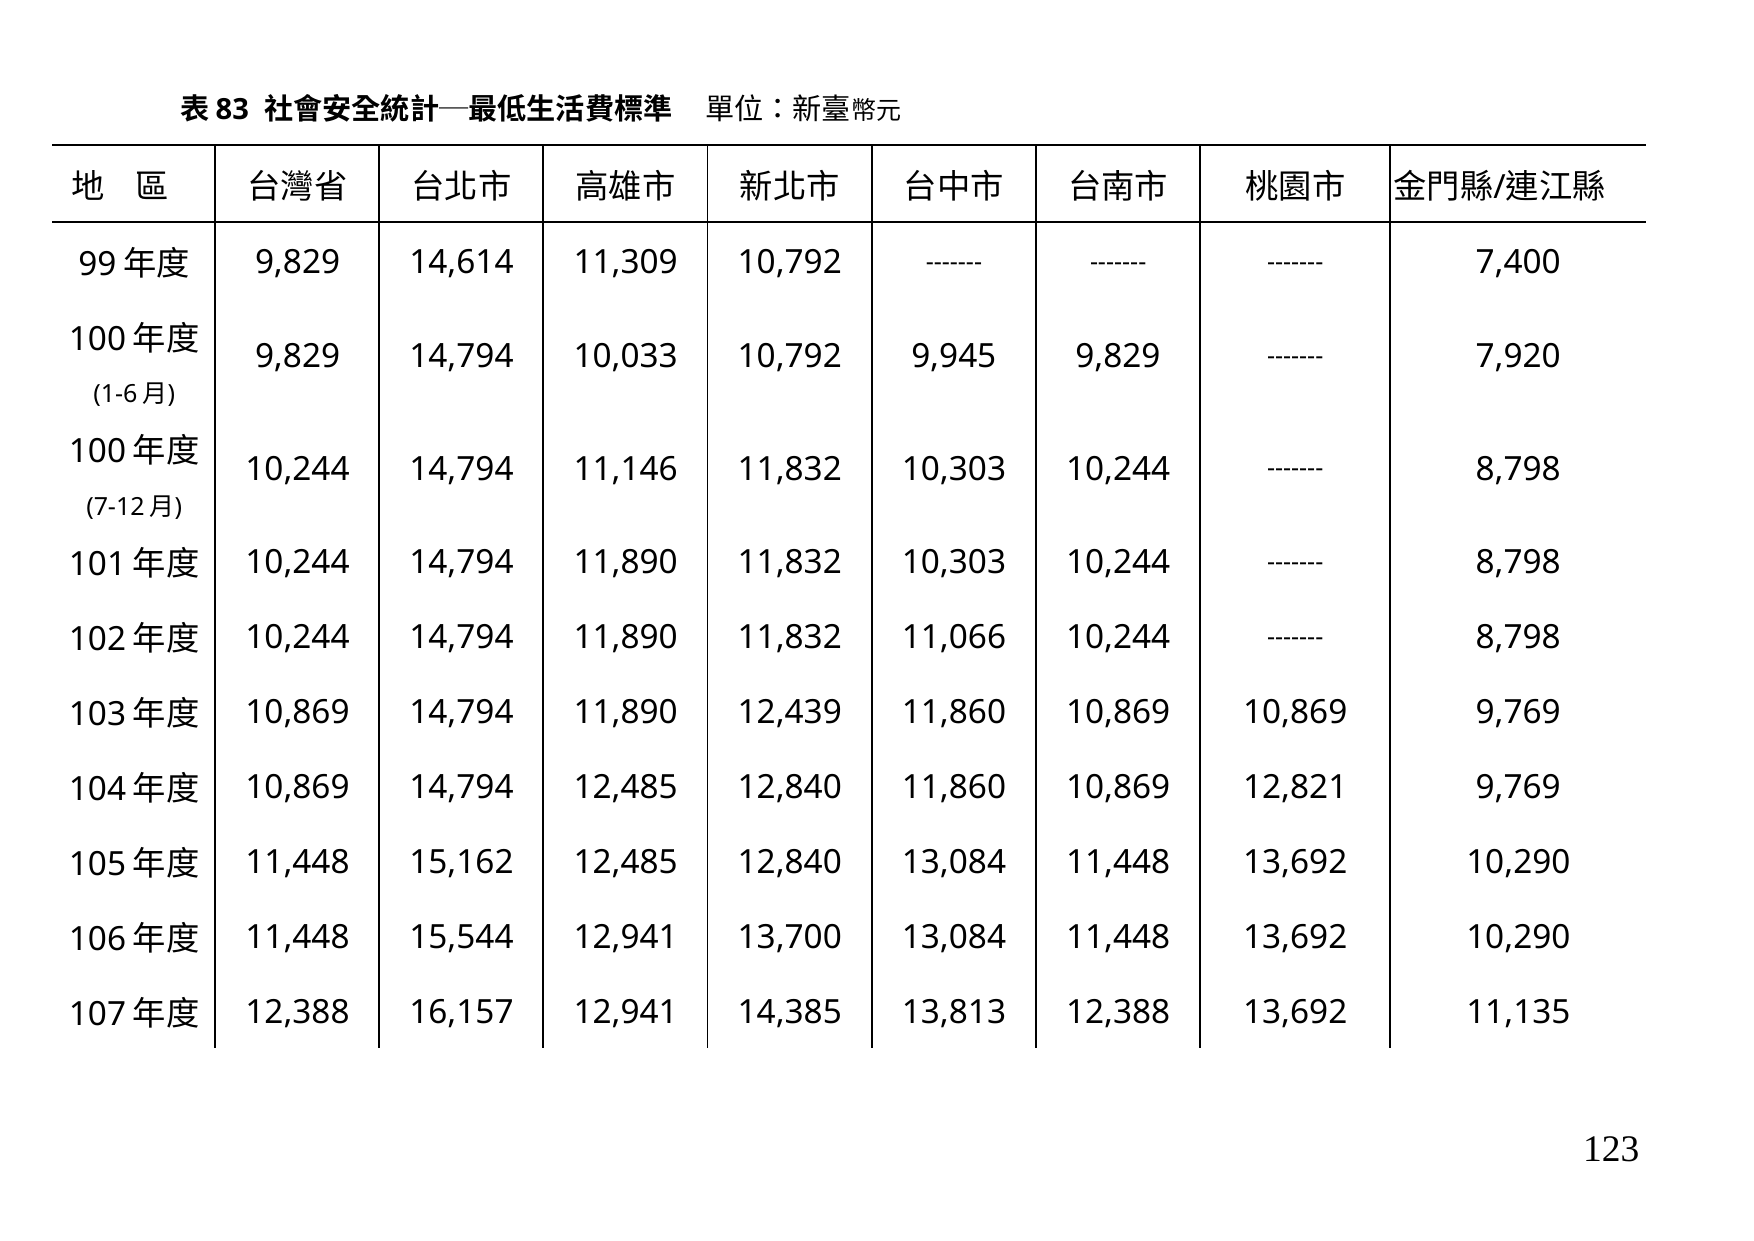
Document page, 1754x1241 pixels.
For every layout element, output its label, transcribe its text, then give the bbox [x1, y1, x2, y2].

table_cell 11,890 [544, 523, 707, 598]
table_cell 12,439 [708, 673, 871, 748]
table_cell ------- [1037, 223, 1199, 298]
table_cell ------- [873, 223, 1035, 298]
table_cell 10,244 [1037, 598, 1199, 673]
table_cell 14,385 [708, 973, 871, 1048]
table_cell 13,700 [708, 898, 871, 973]
table_cell 13,692 [1201, 973, 1389, 1048]
table_cell 10,244 [1037, 411, 1199, 523]
table_cell 12,941 [544, 973, 707, 1048]
table_cell 11,832 [708, 523, 871, 598]
table_cell 103年度 [52, 673, 214, 748]
table_cell 15,162 [380, 823, 542, 898]
table_cell 11,448 [216, 898, 378, 973]
table_cell 14,614 [380, 223, 542, 298]
table_cell 10,869 [1037, 748, 1199, 823]
table_cell 11,066 [873, 598, 1035, 673]
table_cell 11,890 [544, 673, 707, 748]
table_cell 7,920 [1391, 298, 1646, 411]
table_cell 10,869 [216, 748, 378, 823]
table_cell 12,840 [708, 823, 871, 898]
table_cell 14,794 [380, 523, 542, 598]
table_cell 13,692 [1201, 823, 1389, 898]
table_cell 9,769 [1391, 748, 1646, 823]
table_cell 11,860 [873, 673, 1035, 748]
table_cell 10,244 [216, 411, 378, 523]
table_cell 100年度 (1-6月) [52, 298, 214, 411]
table_cell 11,146 [544, 411, 707, 523]
table_cell 7,400 [1391, 223, 1646, 298]
table_cell 105年度 [52, 823, 214, 898]
table_cell 13,084 [873, 898, 1035, 973]
table_cell 10,033 [544, 298, 707, 411]
table_cell 9,829 [216, 298, 378, 411]
table_cell 11,448 [1037, 898, 1199, 973]
table_cell 10,244 [216, 598, 378, 673]
table_cell 14,794 [380, 673, 542, 748]
table_cell 14,794 [380, 411, 542, 523]
table_header 台灣省 [216, 146, 378, 221]
table_cell 13,084 [873, 823, 1035, 898]
table_header 金門縣/連江縣 [1391, 146, 1646, 221]
table_cell 14,794 [380, 748, 542, 823]
table_cell 11,890 [544, 598, 707, 673]
table_header 台北市 [380, 146, 542, 221]
table_cell 14,794 [380, 298, 542, 411]
table_cell 10,244 [1037, 523, 1199, 598]
table_cell 13,692 [1201, 898, 1389, 973]
table_cell 9,829 [216, 223, 378, 298]
table_cell ------- [1201, 523, 1389, 598]
table_cell 106年度 [52, 898, 214, 973]
table_cell 12,485 [544, 823, 707, 898]
table_cell 10,792 [708, 223, 871, 298]
table_cell 12,388 [216, 973, 378, 1048]
table_header 台南市 [1037, 146, 1199, 221]
table_cell 9,829 [1037, 298, 1199, 411]
table_cell 10,869 [216, 673, 378, 748]
table_cell 12,821 [1201, 748, 1389, 823]
table_cell 11,860 [873, 748, 1035, 823]
table_cell 12,388 [1037, 973, 1199, 1048]
table_cell 8,798 [1391, 598, 1646, 673]
table_cell 9,945 [873, 298, 1035, 411]
table_cell 11,135 [1391, 973, 1646, 1048]
table_cell 12,485 [544, 748, 707, 823]
table_cell ------- [1201, 411, 1389, 523]
table_cell 9,769 [1391, 673, 1646, 748]
table_cell 11,832 [708, 598, 871, 673]
table_cell 104年度 [52, 748, 214, 823]
table_header 桃園市 [1201, 146, 1389, 221]
table_cell 10,869 [1037, 673, 1199, 748]
text 表83 社會安全統計─最低生活費標準 單位：新臺幣元 [59, 69, 1639, 144]
table_cell 14,794 [380, 598, 542, 673]
table_cell 12,840 [708, 748, 871, 823]
table_header 高雄市 [544, 146, 707, 221]
table_cell 11,448 [216, 823, 378, 898]
table_header 新北市 [708, 146, 871, 221]
table_cell 12,941 [544, 898, 707, 973]
table_cell 11,309 [544, 223, 707, 298]
table_cell 8,798 [1391, 523, 1646, 598]
table_cell 11,448 [1037, 823, 1199, 898]
table_cell 107年度 [52, 973, 214, 1048]
table_header 地 區 [52, 146, 214, 221]
table_cell ------- [1201, 223, 1389, 298]
table_cell 13,813 [873, 973, 1035, 1048]
table_cell ------- [1201, 298, 1389, 411]
table_cell 8,798 [1391, 411, 1646, 523]
table_cell 101年度 [52, 523, 214, 598]
table_cell 10,290 [1391, 823, 1646, 898]
table_cell 16,157 [380, 973, 542, 1048]
table_cell 10,290 [1391, 898, 1646, 973]
table_cell 10,303 [873, 411, 1035, 523]
table_cell 15,544 [380, 898, 542, 973]
table_header 台中市 [873, 146, 1035, 221]
table_cell 102年度 [52, 598, 214, 673]
table_cell 10,303 [873, 523, 1035, 598]
table_cell 100年度 (7-12月) [52, 411, 214, 523]
table_cell 10,792 [708, 298, 871, 411]
table_cell 11,832 [708, 411, 871, 523]
table_cell 99年度 [52, 223, 214, 298]
table_cell ------- [1201, 598, 1389, 673]
table_cell 10,244 [216, 523, 378, 598]
table_cell 10,869 [1201, 673, 1389, 748]
